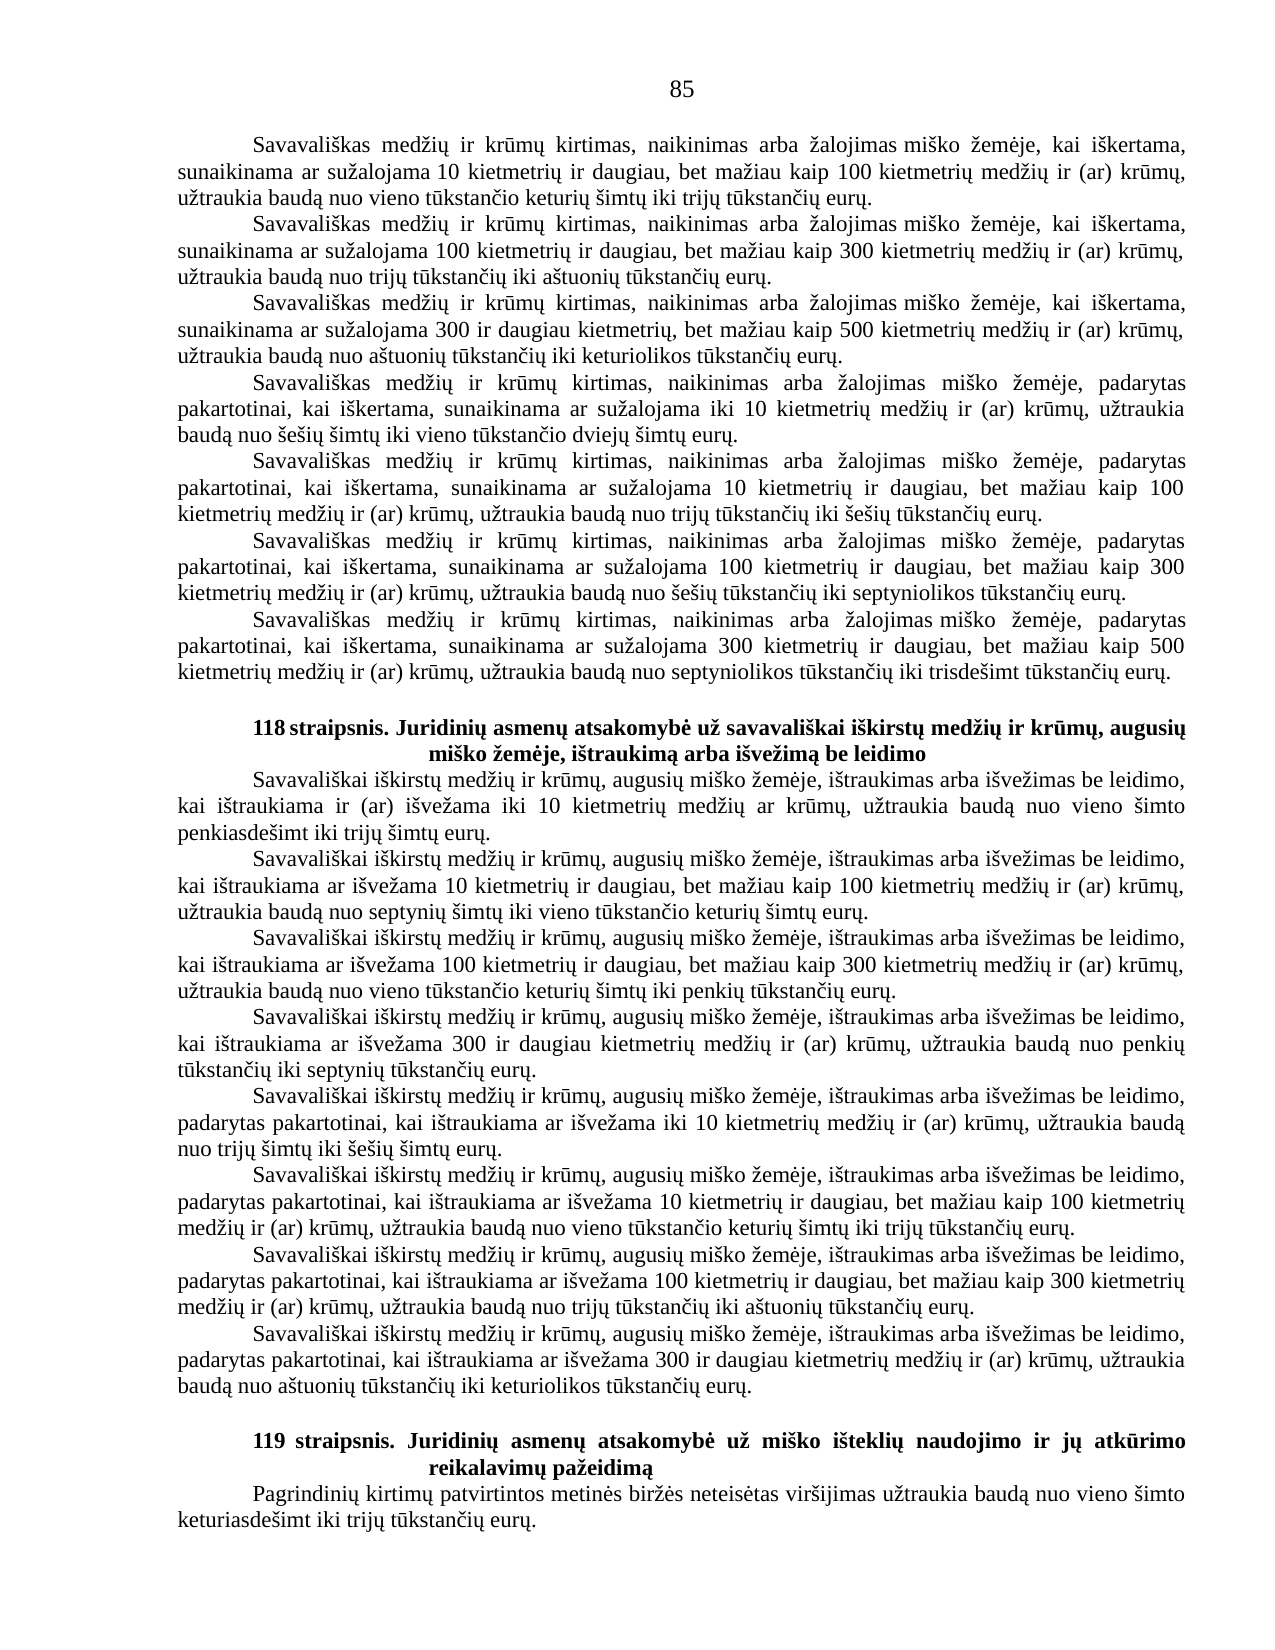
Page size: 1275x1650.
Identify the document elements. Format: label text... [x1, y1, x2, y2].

text Savavališkas medžių ir krūmų kirtimas, naikinimas arba žalojimas miško žemėje, kai iškertama, sunaikinama ar sužalojama 300 ir daugiau kietmetrių, bet mažiau kaip 500 kietmetrių medžių ir (ar) krūmų, užtraukia baudą nuo aštuonių tūkstančių iki keturiolikos tūkstančių eurų. [177, 289, 1186, 368]
text Savavališkai iškirstų medžių ir krūmų, augusių miško žemėje, ištraukimas arba išvežimas be leidimo, kai ištraukiama ar išvežama 100 kietmetrių ir daugiau, bet mažiau kaip 300 kietmetrių medžių ir (ar) krūmų, užtraukia baudą nuo vieno tūkstančio keturių šimtų iki penkių tūkstančių eurų. [177, 924, 1186, 1003]
text Savavališkai iškirstų medžių ir krūmų, augusių miško žemėje, ištraukimas arba išvežimas be leidimo, padarytas pakartotinai, kai ištraukiama ar išvežama iki 10 kietmetrių medžių ir (ar) krūmų, užtraukia baudą nuo trijų šimtų iki šešių šimtų eurų. [177, 1082, 1186, 1162]
text 118 straipsnis. Juridinių asmenų atsakomybė už savavališkai iškirstų medžių ir krūmų, augusių miško žemėje, ištraukimą arba išvežimą be leidimo [252, 713, 1186, 766]
text Savavališkai iškirstų medžių ir krūmų, augusių miško žemėje, ištraukimas arba išvežimas be leidimo, padarytas pakartotinai, kai ištraukiama ar išvežama 100 kietmetrių ir daugiau, bet mažiau kaip 300 kietmetrių medžių ir (ar) krūmų, užtraukia baudą nuo trijų tūkstančių iki aštuonių tūkstančių eurų. [177, 1241, 1186, 1320]
text Pagrindinių kirtimų patvirtintos metinės biržės neteisėtas viršijimas užtraukia baudą nuo vieno šimto keturiasdešimt iki trijų tūkstančių eurų. [177, 1480, 1186, 1533]
text Savavališkas medžių ir krūmų kirtimas, naikinimas arba žalojimas miško žemėje, kai iškertama, sunaikinama ar sužalojama 100 kietmetrių ir daugiau, bet mažiau kaip 300 kietmetrių medžių ir (ar) krūmų, užtraukia baudą nuo trijų tūkstančių iki aštuonių tūkstančių eurų. [177, 210, 1186, 289]
text Savavališkai iškirstų medžių ir krūmų, augusių miško žemėje, ištraukimas arba išvežimas be leidimo, kai ištraukiama ar išvežama 300 ir daugiau kietmetrių medžių ir (ar) krūmų, užtraukia baudą nuo penkių tūkstančių iki septynių tūkstančių eurų. [177, 1003, 1186, 1082]
text Savavališkai iškirstų medžių ir krūmų, augusių miško žemėje, ištraukimas arba išvežimas be leidimo, kai ištraukiama ar išvežama 10 kietmetrių ir daugiau, bet mažiau kaip 100 kietmetrių medžių ir (ar) krūmų, užtraukia baudą nuo septynių šimtų iki vieno tūkstančio keturių šimtų eurų. [177, 845, 1186, 924]
text Savavališkas medžių ir krūmų kirtimas, naikinimas arba žalojimas miško žemėje, padarytas pakartotinai, kai iškertama, sunaikinama ar sužalojama iki 10 kietmetrių medžių ir (ar) krūmų, užtraukia baudą nuo šešių šimtų iki vieno tūkstančio dviejų šimtų eurų. [177, 368, 1186, 448]
text Savavališkas medžių ir krūmų kirtimas, naikinimas arba žalojimas miško žemėje, padarytas pakartotinai, kai iškertama, sunaikinama ar sužalojama 100 kietmetrių ir daugiau, bet mažiau kaip 300 kietmetrių medžių ir (ar) krūmų, užtraukia baudą nuo šešių tūkstančių iki septyniolikos tūkstančių eurų. [177, 527, 1186, 606]
text Savavališkai iškirstų medžių ir krūmų, augusių miško žemėje, ištraukimas arba išvežimas be leidimo, padarytas pakartotinai, kai ištraukiama ar išvežama 10 kietmetrių ir daugiau, bet mažiau kaip 100 kietmetrių medžių ir (ar) krūmų, užtraukia baudą nuo vieno tūkstančio keturių šimtų iki trijų tūkstančių eurų. [177, 1162, 1186, 1241]
text Savavališkas medžių ir krūmų kirtimas, naikinimas arba žalojimas miško žemėje, padarytas pakartotinai, kai iškertama, sunaikinama ar sužalojama 300 kietmetrių ir daugiau, bet mažiau kaip 500 kietmetrių medžių ir (ar) krūmų, užtraukia baudą nuo septyniolikos tūkstančių iki trisdešimt tūkstančių eurų. [177, 606, 1186, 685]
text 119 straipsnis. Juridinių asmenų atsakomybė už miško išteklių naudojimo ir jų atkūrimo reikalavimų pažeidimą [252, 1427, 1186, 1480]
text Savavališkas medžių ir krūmų kirtimas, naikinimas arba žalojimas miško žemėje, kai iškertama, sunaikinama ar sužalojama 10 kietmetrių ir daugiau, bet mažiau kaip 100 kietmetrių medžių ir (ar) krūmų, užtraukia baudą nuo vieno tūkstančio keturių šimtų iki trijų tūkstančių eurų. [177, 131, 1186, 210]
text Savavališkai iškirstų medžių ir krūmų, augusių miško žemėje, ištraukimas arba išvežimas be leidimo, padarytas pakartotinai, kai ištraukiama ar išvežama 300 ir daugiau kietmetrių medžių ir (ar) krūmų, užtraukia baudą nuo aštuonių tūkstančių iki keturiolikos tūkstančių eurų. [177, 1320, 1186, 1399]
text Savavališkas medžių ir krūmų kirtimas, naikinimas arba žalojimas miško žemėje, padarytas pakartotinai, kai iškertama, sunaikinama ar sužalojama 10 kietmetrių ir daugiau, bet mažiau kaip 100 kietmetrių medžių ir (ar) krūmų, užtraukia baudą nuo trijų tūkstančių iki šešių tūkstančių eurų. [177, 448, 1186, 527]
text Savavališkai iškirstų medžių ir krūmų, augusių miško žemėje, ištraukimas arba išvežimas be leidimo, kai ištraukiama ir (ar) išvežama iki 10 kietmetrių medžių ar krūmų, užtraukia baudą nuo vieno šimto penkiasdešimt iki trijų šimtų eurų. [177, 766, 1186, 845]
